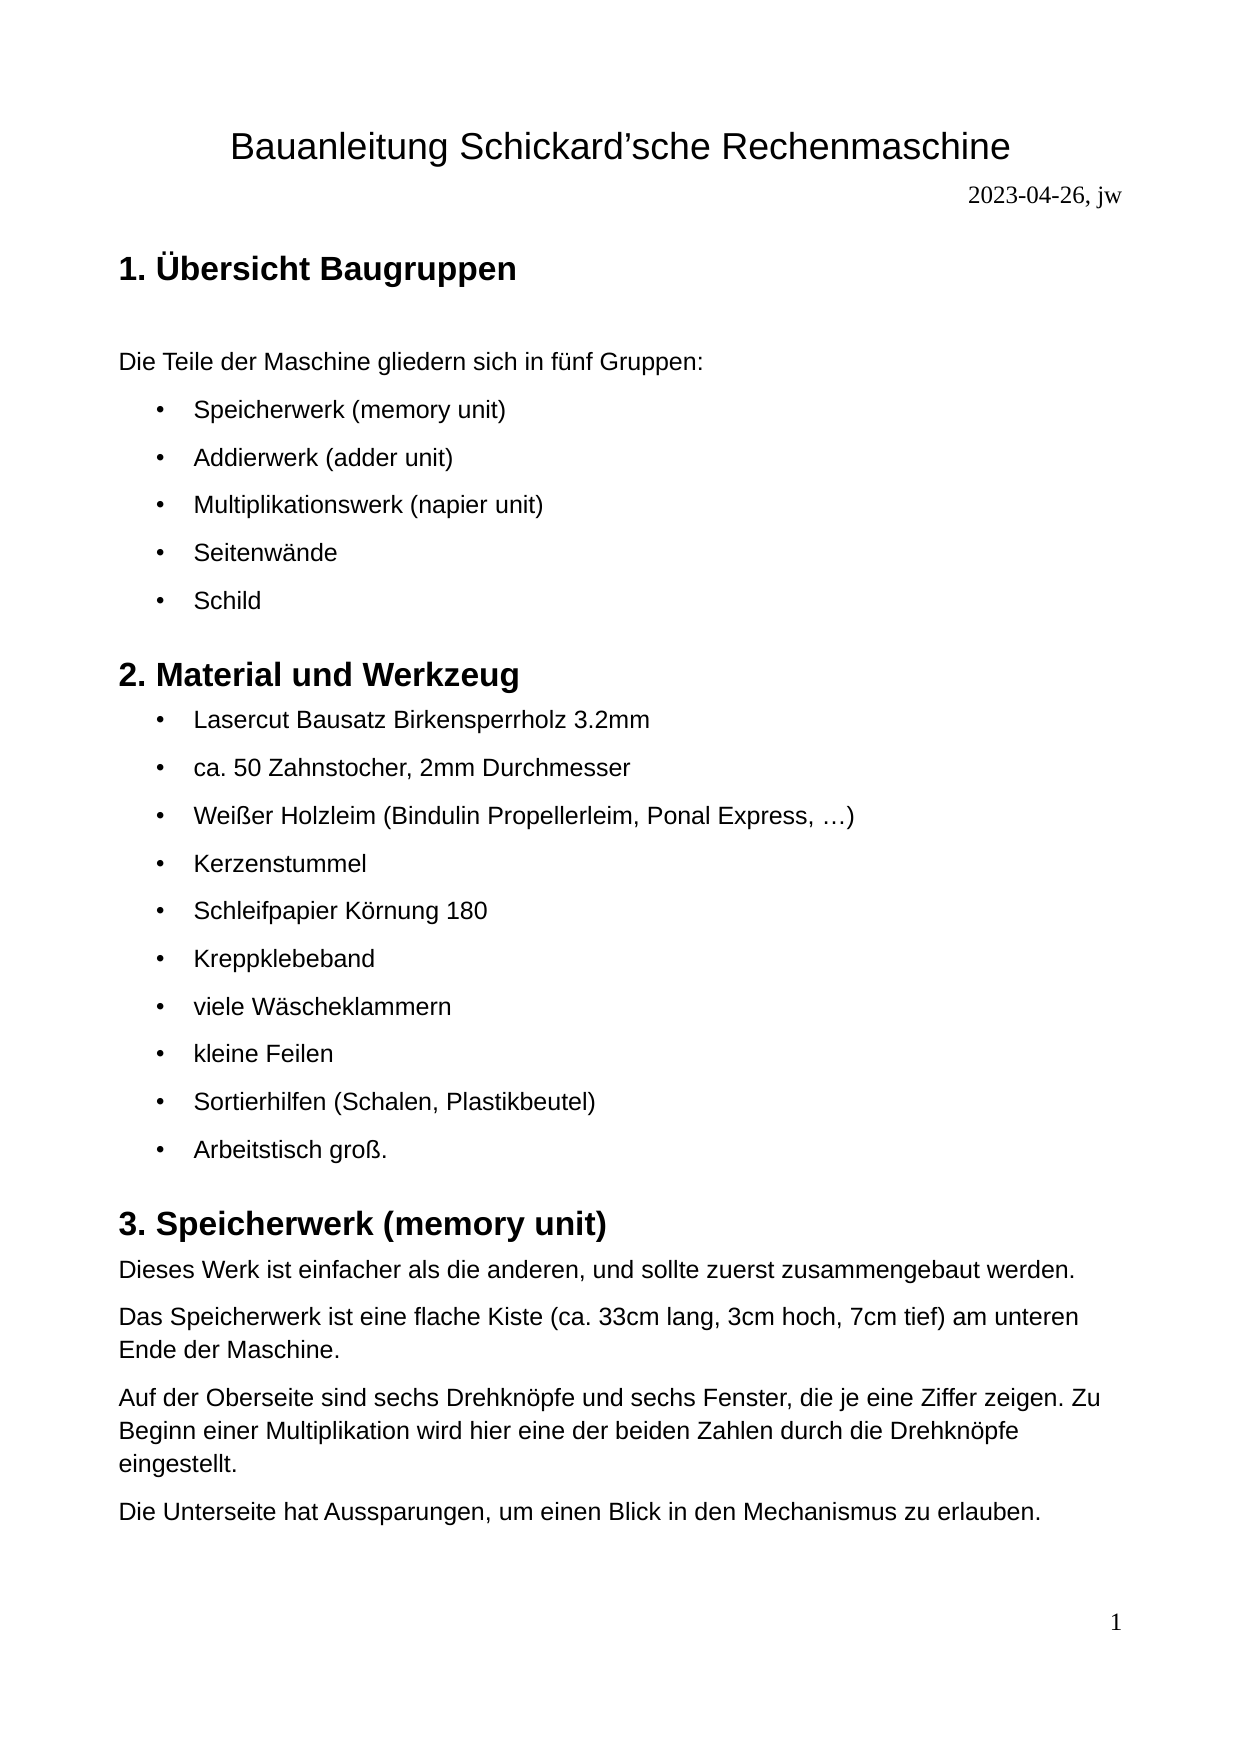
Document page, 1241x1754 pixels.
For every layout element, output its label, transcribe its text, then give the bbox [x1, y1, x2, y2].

list ca. 50 Zahnstocher, 2mm Durchmesser [156, 753, 1122, 782]
list Addierwerk (adder unit) [156, 443, 1122, 472]
list Kerzenstummel [156, 849, 1122, 877]
text 2023-04-26, jw [118, 180, 1122, 209]
list Speicherwerk (memory unit) [156, 395, 1122, 424]
text Die Unterseite hat Aussparungen, um einen Blick in den Mechanismus zu erlauben. [118, 1496, 1122, 1525]
list Weißer Holzleim (Bindulin Propellerleim, Ponal Express, …) [156, 801, 1122, 830]
list Schleifpapier Körnung 180 [156, 896, 1122, 925]
text Auf der Oberseite sind sechs Drehknöpfe und sechs Fenster, die je eine Ziffer zeigen. Zu Beginn einer Multiplikation wird hier eine der beiden Zahlen durch die Drehknöpfe eingestellt. [118, 1383, 1122, 1478]
text Dieses Werk ist einfacher als die anderen, und sollte zuerst zusammengebaut werden. [118, 1254, 1122, 1283]
list Schild [156, 586, 1122, 615]
list Arbeitstisch groß. [156, 1135, 1122, 1164]
subtitle 2. Material und Werkzeug [118, 654, 1122, 693]
text Die Teile der Maschine gliedern sich in fünf Gruppen: [118, 347, 1122, 376]
list viele Wäscheklammern [156, 992, 1122, 1021]
list Multiplikationswerk (napier unit) [156, 490, 1122, 519]
list Kreppklebeband [156, 944, 1122, 973]
text Das Speicherwerk ist eine flache Kiste (ca. 33cm lang, 3cm hoch, 7cm tief) am unteren Ende der Maschine. [118, 1302, 1122, 1364]
list Seitenwände [156, 538, 1122, 567]
list kleine Feilen [156, 1039, 1122, 1068]
list Sortierhilfen (Schalen, Plastikbeutel) [156, 1087, 1122, 1116]
subtitle 3. Speicherwerk (memory unit) [118, 1203, 1122, 1242]
subtitle Bauanleitung Schickard’sche Rechenmaschine [118, 124, 1122, 168]
list Lasercut Bausatz Birkensperrholz 3.2mm [156, 706, 1122, 734]
subtitle 1. Übersicht Baugruppen [118, 249, 1122, 287]
